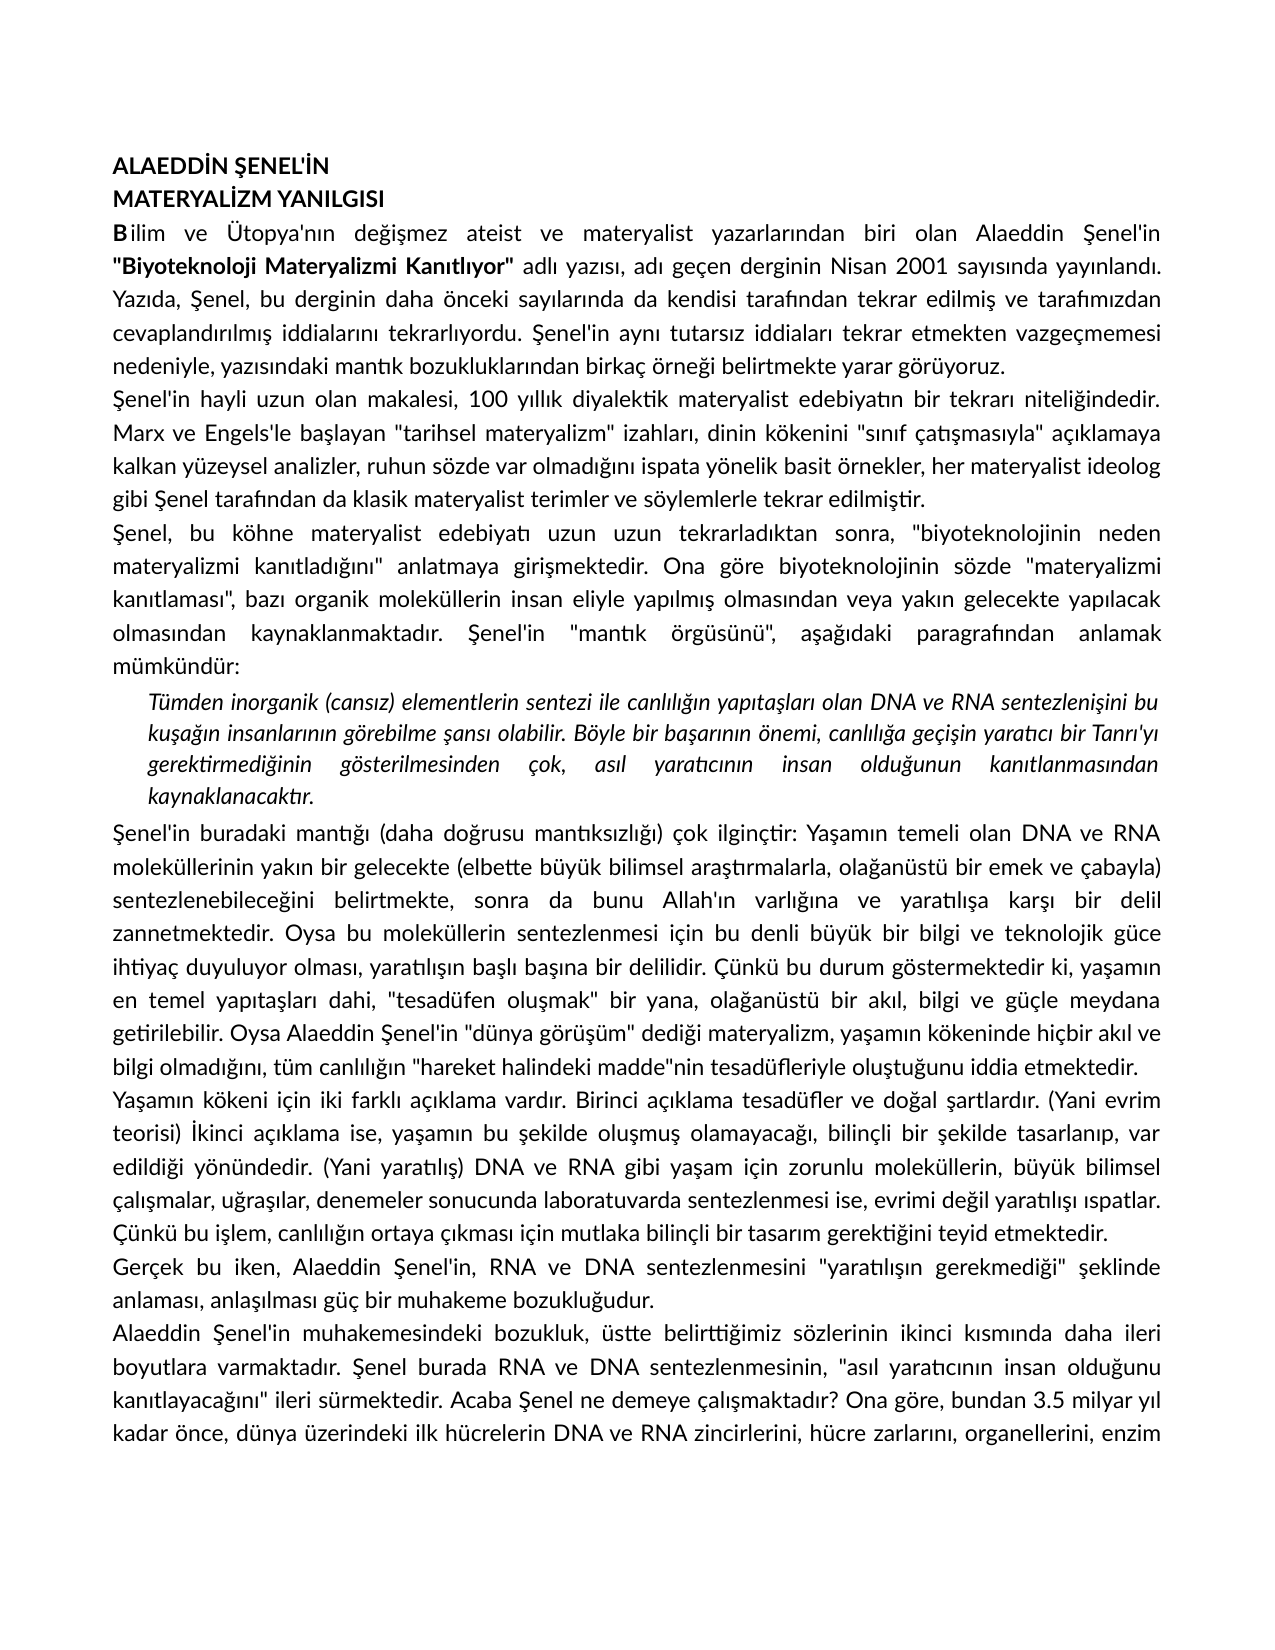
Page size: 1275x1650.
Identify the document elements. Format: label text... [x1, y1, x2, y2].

text Tümden inorganik (cansız) elementlerin sentezi ile canlılığın yapıtaşları olan DNA ve RNA sentezlenişini bu kuşağın insanlarının görebilme şansı olabilir. Böyle bir başarının önemi, canlılığa geçişin yaratıcı bir Tanrı'yı gerektirmediğinin gösterilmesinden çok, asıl yaratıcının insan olduğunun kanıtlanmasından kaynaklanacaktır. [148, 685, 1162, 810]
text Bilim ve Ütopya'nın değişmez ateist ve materyalist yazarlarından biri olan Alaeddin Şenel'in "Biyoteknoloji Materyalizmi Kanıtlıyor" adlı yazısı, adı geçen derginin Nisan 2001 sayısında yayınlandı. Yazıda, Şenel, bu derginin daha önceki sayılarında da kendisi tarafından tekrar edilmiş ve tarafımızdan cevaplandırılmış iddialarını tekrarlıyordu. Şenel'in aynı tutarsız iddiaları tekrar etmekten vazgeçmemesi nedeniyle, yazısındaki mantık bozukluklarından birkaç örneği belirtmekte yarar görüyoruz. [112, 214, 1162, 381]
text Şenel, bu köhne materyalist edebiyatı uzun uzun tekrarladıktan sonra, "biyoteknolojinin neden materyalizmi kanıtladığını" anlatmaya girişmektedir. Ona göre biyoteknolojinin sözde "materyalizmi kanıtlaması", bazı organik moleküllerin insan eliyle yapılmış olmasından veya yakın gelecekte yapılacak olmasından kaynaklanmaktadır. Şenel'in "mantık örgüsünü", aşağıdaki paragrafından anlamak mümkündür: [112, 514, 1162, 681]
text ALAEDDİN ŞENEL'İN [112, 148, 1162, 181]
text Alaeddin Şenel'in muhakemesindeki bozukluk, üstte belirttiğimiz sözlerinin ikinci kısmında daha ileri boyutlara varmaktadır. Şenel burada RNA ve DNA sentezlenmesinin, "asıl yaratıcının insan olduğunu kanıtlayacağını" ileri sürmektedir. Acaba Şenel ne demeye çalışmaktadır? Ona göre, bundan 3.5 milyar yıl kadar önce, dünya üzerindeki ilk hücrelerin DNA ve RNA zincirlerini, hücre zarlarını, organellerini, enzim [112, 1315, 1162, 1448]
text Şenel'in hayli uzun olan makalesi, 100 yıllık diyalektik materyalist edebiyatın bir tekrarı niteliğindedir. Marx ve Engels'le başlayan "tarihsel materyalizm" izahları, dinin kökenini "sınıf çatışmasıyla" açıklamaya kalkan yüzeysel analizler, ruhun sözde var olmadığını ispata yönelik basit örnekler, her materyalist ideolog gibi Şenel tarafından da klasik materyalist terimler ve söylemlerle tekrar edilmiştir. [112, 381, 1162, 514]
text MATERYALİZM YANILGISI [112, 181, 1162, 214]
text Yaşamın kökeni için iki farklı açıklama vardır. Birinci açıklama tesadüfler ve doğal şartlardır. (Yani evrim teorisi) İkinci açıklama ise, yaşamın bu şekilde oluşmuş olamayacağı, bilinçli bir şekilde tasarlanıp, var edildiği yönündedir. (Yani yaratılış) DNA ve RNA gibi yaşam için zorunlu moleküllerin, büyük bilimsel çalışmalar, uğraşılar, denemeler sonucunda laboratuvarda sentezlenmesi ise, evrimi değil yaratılışı ıspatlar. Çünkü bu işlem, canlılığın ortaya çıkması için mutlaka bilinçli bir tasarım gerektiğini teyid etmektedir. [112, 1082, 1162, 1248]
text Gerçek bu iken, Alaeddin Şenel'in, RNA ve DNA sentezlenmesini "yaratılışın gerekmediği" şeklinde anlaması, anlaşılması güç bir muhakeme bozukluğudur. [112, 1248, 1162, 1315]
text Şenel'in buradaki mantığı (daha doğrusu mantıksızlığı) çok ilginçtir: Yaşamın temeli olan DNA ve RNA moleküllerinin yakın bir gelecekte (elbette büyük bilimsel araştırmalarla, olağanüstü bir emek ve çabayla) sentezlenebileceğini belirtmekte, sonra da bunu Allah'ın varlığına ve yaratılışa karşı bir delil zannetmektedir. Oysa bu moleküllerin sentezlenmesi için bu denli büyük bir bilgi ve teknolojik güce ihtiyaç duyuluyor olması, yaratılışın başlı başına bir delilidir. Çünkü bu durum göstermektedir ki, yaşamın en temel yapıtaşları dahi, "tesadüfen oluşmak" bir yana, olağanüstü bir akıl, bilgi ve güçle meydana getirilebilir. Oysa Alaeddin Şenel'in "dünya görüşüm" dediği materyalizm, yaşamın kökeninde hiçbir akıl ve bilgi olmadığını, tüm canlılığın "hareket halindeki madde"nin tesadüfleriyle oluştuğunu iddia etmektedir. [112, 815, 1162, 1082]
